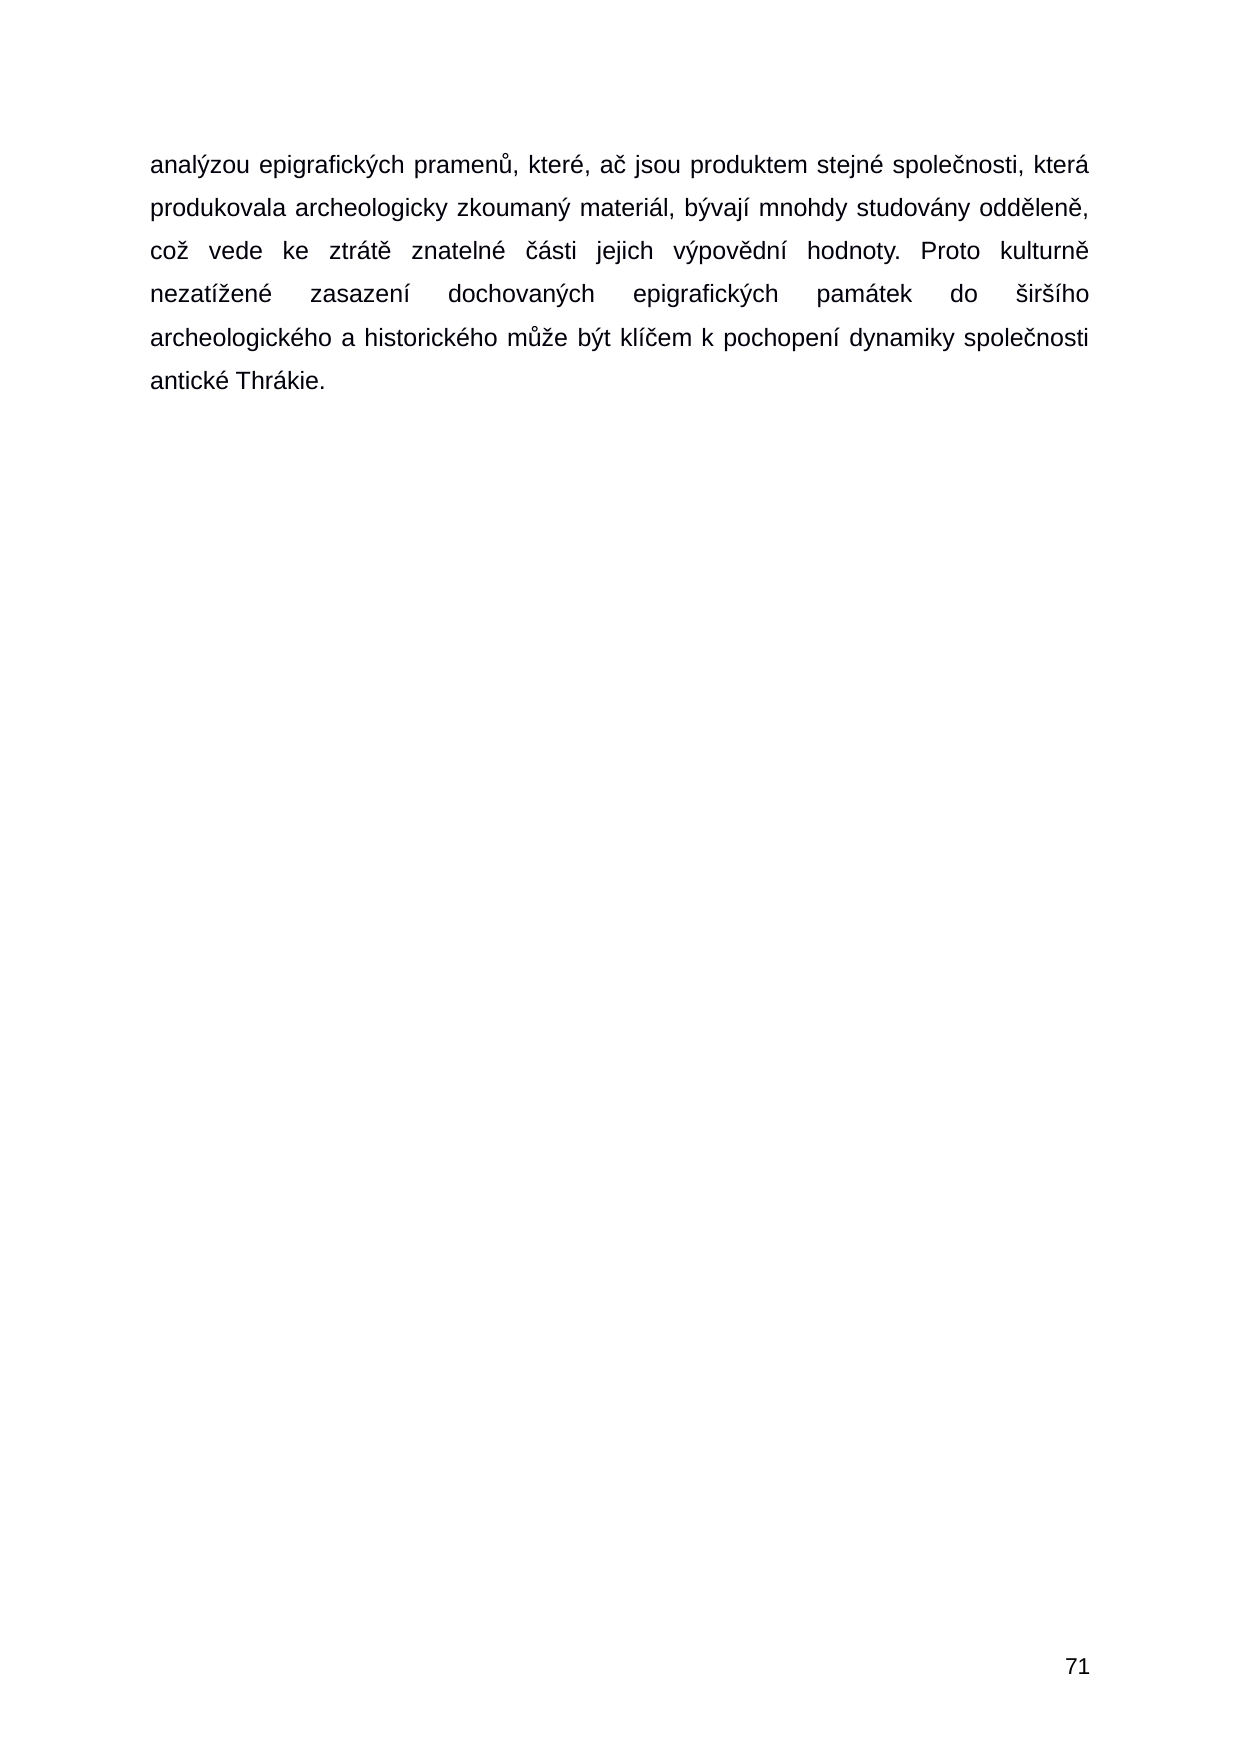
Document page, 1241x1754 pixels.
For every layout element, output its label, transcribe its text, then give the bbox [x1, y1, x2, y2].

text analýzou epigrafických pramenů, které, ač jsou produktem stejné společnosti, která produkovala archeologicky zkoumaný materiál, bývají mnohdy studovány odděleně, což vede ke ztrátě znatelné části jejich výpovědní hodnoty. Proto kulturně nezatížené zasazení dochovaných epigrafických památek do širšího archeologického a historického může být klíčem k pochopení dynamiky společnosti antické Thrákie. [150, 150, 1090, 394]
